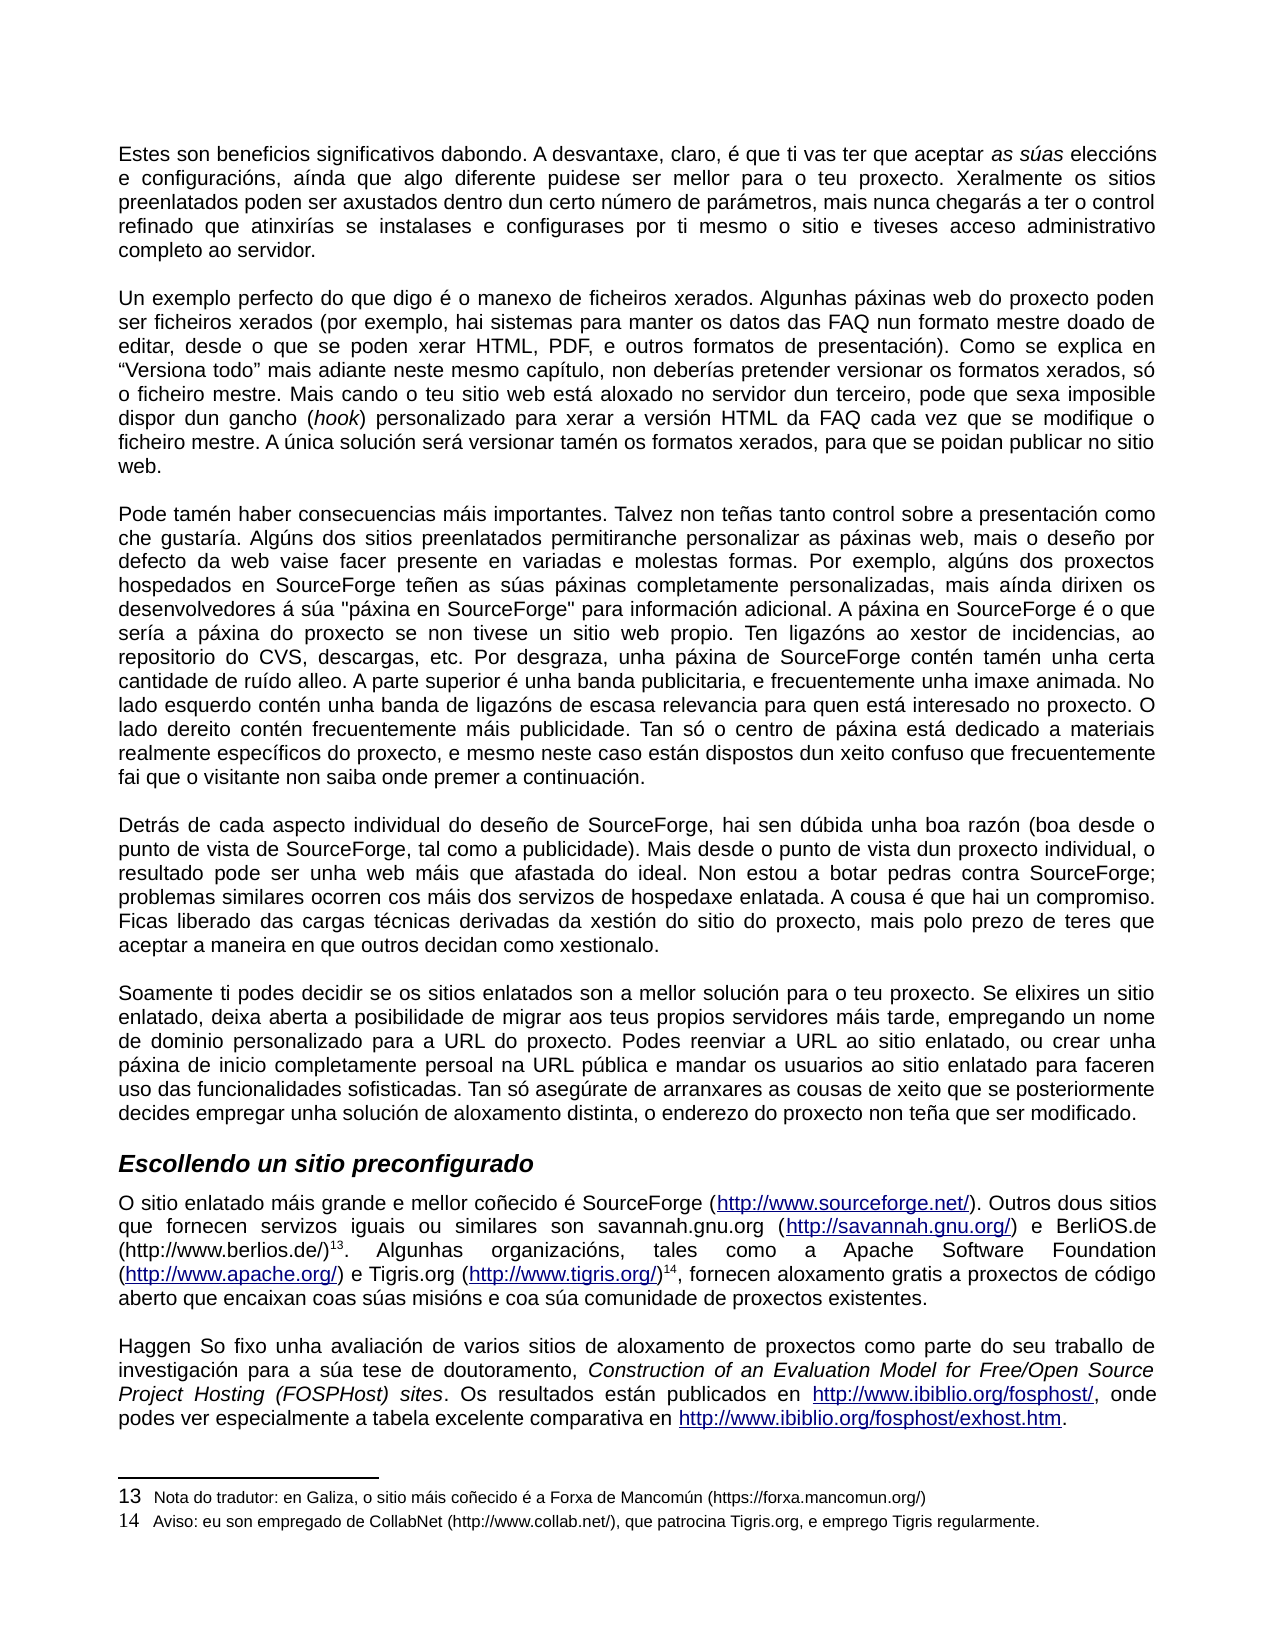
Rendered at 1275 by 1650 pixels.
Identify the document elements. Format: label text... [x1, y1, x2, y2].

text Un exemplo perfecto do que digo é o manexo de ficheiros xerados. Algunhas páxinas web do proxecto poden ser ficheiros xerados (por exemplo, hai sistemas para manter os datos das FAQ nun formato mestre doado de editar, desde o que se poden xerar HTML, PDF, e outros formatos de presentación). Como se explica en “Versiona todo” mais adiante neste mesmo capítulo, non deberías pretender versionar os formatos xerados, só o ficheiro mestre. Mais cando o teu sitio web está aloxado no servidor dun terceiro, pode que sexa imposible dispor dun gancho (hook) personalizado para xerar a versión HTML da FAQ cada vez que se modifique o ficheiro mestre. A única solución será versionar tamén os formatos xerados, para que se poidan publicar no sitio web. [118, 286, 1157, 477]
text Soamente ti podes decidir se os sitios enlatados son a mellor solución para o teu proxecto. Se elixires un sitio enlatado, deixa aberta a posibilidade de migrar aos teus propios servidores máis tarde, empregando un nome de dominio personalizado para a URL do proxecto. Podes reenviar a URL ao sitio enlatado, ou crear unha páxina de inicio completamente persoal na URL pública e mandar os usuarios ao sitio enlatado para faceren uso das funcionalidades sofisticadas. Tan só asegúrate de arranxares as cousas de xeito que se posteriormente decides empregar unha solución de aloxamento distinta, o enderezo do proxecto non teña que ser modificado. [118, 981, 1157, 1124]
text Detrás de cada aspecto individual do deseño de SourceForge, hai sen dúbida unha boa razón (boa desde o punto de vista de SourceForge, tal como a publicidade). Mais desde o punto de vista dun proxecto individual, o resultado pode ser unha web máis que afastada do ideal. Non estou a botar pedras contra SourceForge; problemas similares ocorren cos máis dos servizos de hospedaxe enlatada. A cousa é que hai un compromiso. Ficas liberado das cargas técnicas derivadas da xestión do sitio do proxecto, mais polo prezo de teres que aceptar a maneira en que outros decidan como xestionalo. [118, 813, 1157, 957]
text Haggen So fixo unha avaliación de varios sitios de aloxamento de proxectos como parte do seu traballo de investigación para a súa tese de doutoramento, Construction of an Evaluation Model for Free/Open Source Project Hosting (FOSPHost) sites. Os resultados están publicados en http://www.ibiblio.org/fosphost/, onde podes ver especialmente a tabela excelente comparativa en http://www.ibiblio.org/fosphost/exhost.htm. [118, 1334, 1157, 1430]
text Pode tamén haber consecuencias máis importantes. Talvez non teñas tanto control sobre a presentación como che gustaría. Algúns dos sitios preenlatados permitiranche personalizar as páxinas web, mais o deseño por defecto da web vaise facer presente en variadas e molestas formas. Por exemplo, algúns dos proxectos hospedados en SourceForge teñen as súas páxinas completamente personalizadas, mais aínda dirixen os desenvolvedores á súa "páxina en SourceForge" para información adicional. A páxina en SourceForge é o que sería a páxina do proxecto se non tivese un sitio web propio. Ten ligazóns ao xestor de incidencias, ao repositorio do CVS, descargas, etc. Por desgraza, unha páxina de SourceForge contén tamén unha certa cantidade de ruído alleo. A parte superior é unha banda publicitaria, e frecuentemente unha imaxe animada. No lado esquerdo contén unha banda de ligazóns de escasa relevancia para quen está interesado no proxecto. O lado dereito contén frecuentemente máis publicidade. Tan só o centro de páxina está dedicado a materiais realmente específicos do proxecto, e mesmo neste caso están dispostos dun xeito confuso que frecuentemente fai que o visitante non saiba onde premer a continuación. [118, 501, 1157, 789]
subtitle Escollendo un sitio preconfigurado [118, 1149, 1157, 1178]
text O sitio enlatado máis grande e mellor coñecido é SourceForge (http://www.sourceforge.net/). Outros dous sitios que fornecen servizos iguais ou similares son savannah.gnu.org (http://savannah.gnu.org/) e BerliOS.de (http://www.berlios.de/). Algunhas organizacións, tales como a Apache Software Foundation (http://www.apache.org/) e Tigris.org (http://www.tigris.org/), fornecen aloxamento gratis a proxectos de código aberto que encaixan coas súas misións e coa súa comunidade de proxectos existentes. [118, 1190, 1157, 1310]
text Estes son beneficios significativos dabondo. A desvantaxe, claro, é que ti vas ter que aceptar as súas eleccións e configuracións, aínda que algo diferente puidese ser mellor para o teu proxecto. Xeralmente os sitios preenlatados poden ser axustados dentro dun certo número de parámetros, mais nunca chegarás a ter o control refinado que atinxirías se instalases e configurases por ti mesmo o sitio e tiveses acceso administrativo completo ao servidor. [118, 142, 1157, 262]
text Nota do tradutor: en Galiza, o sitio máis coñecido é a Forxa de Mancomún (https://forxa.mancomun.org/) [118, 1484, 1157, 1508]
text Aviso: eu son empregado de CollabNet (http://www.collab.net/), que patrocina Tigris.org, e emprego Tigris regularmente. [118, 1508, 1157, 1532]
